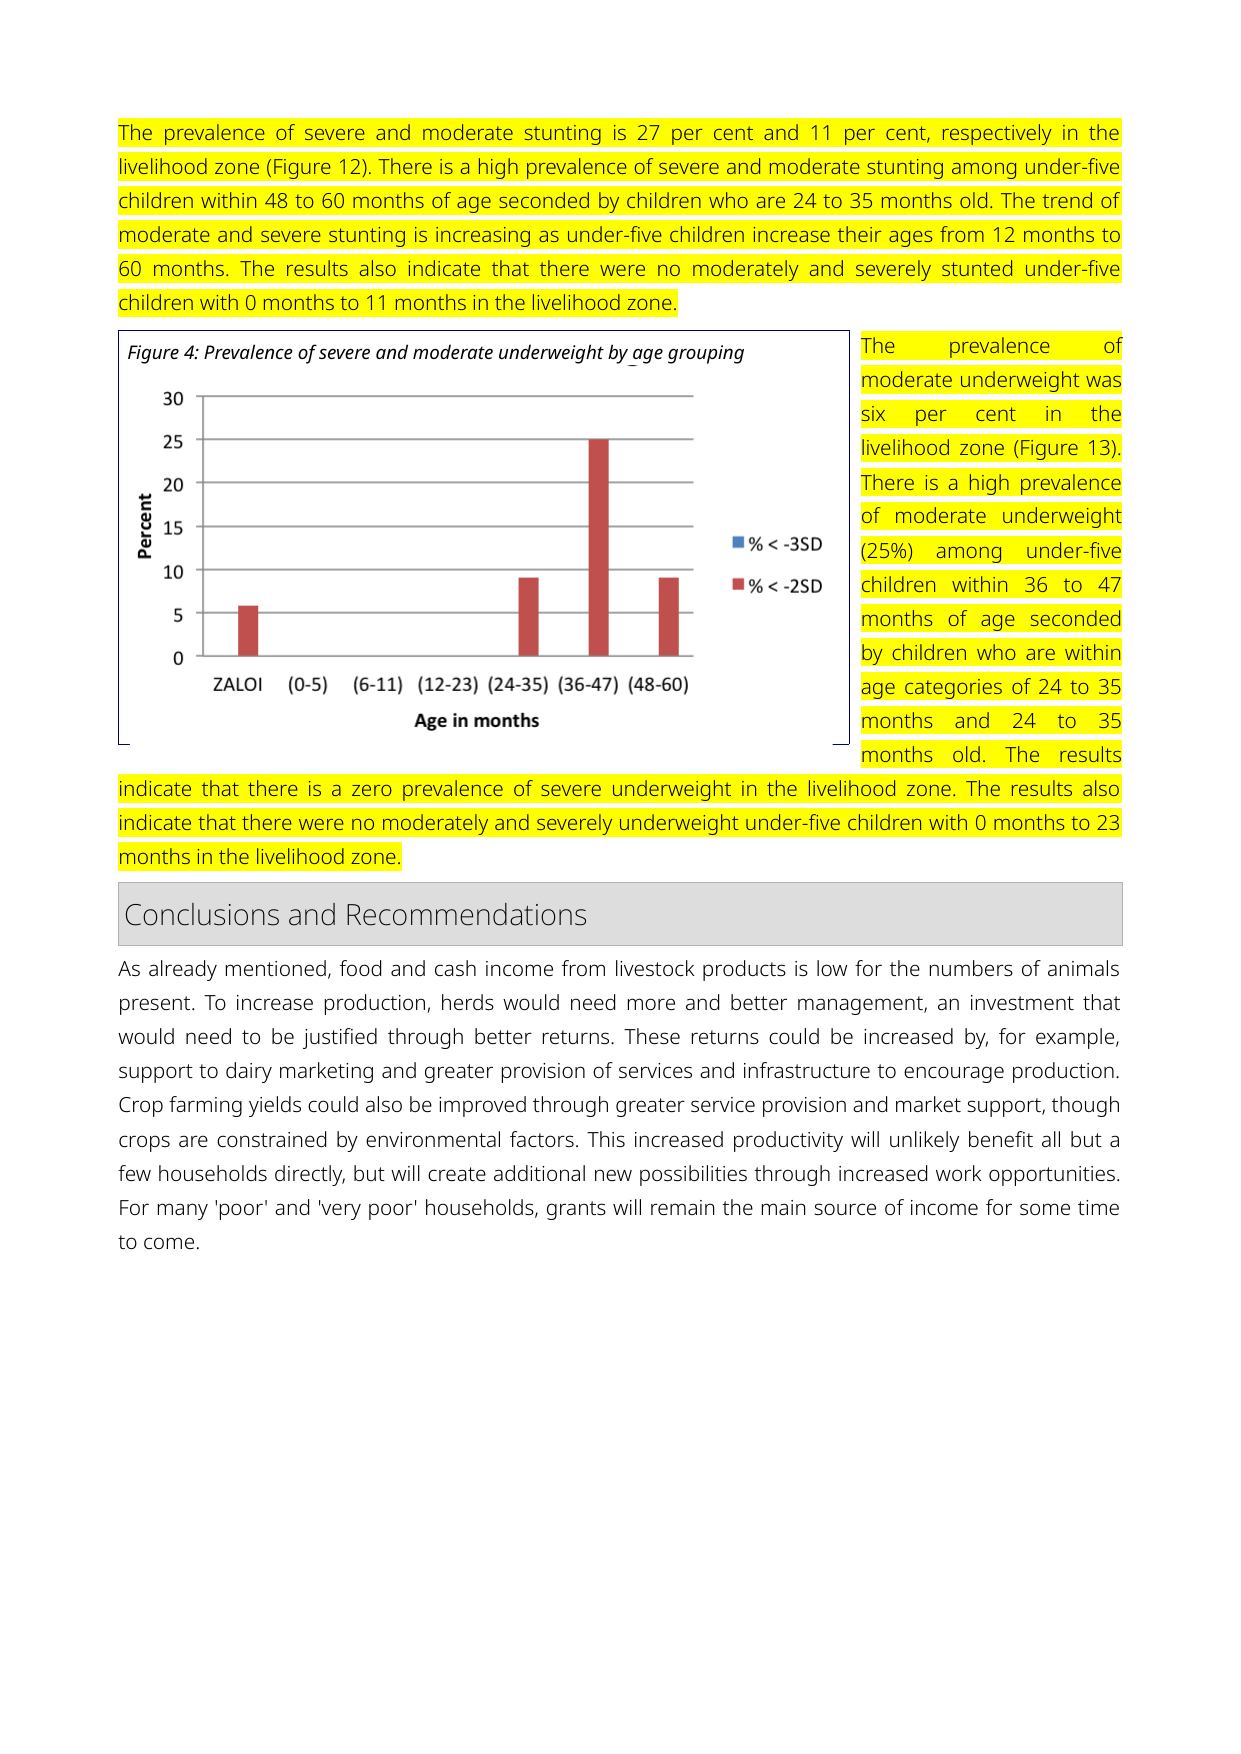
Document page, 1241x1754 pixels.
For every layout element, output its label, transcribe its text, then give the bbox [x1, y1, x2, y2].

text The prevalence of severe and moderate stunting is 27 per cent and 11 per cent, respectively in the livelihood zone (Figure 12). There is a high prevalence of severe and moderate stunting among under-five children within 48 to 60 months of age seconded by children who are 24 to 35 months old. The trend of moderate and severe stunting is increasing as under-five children increase their ages from 12 months to 60 months. The results also indicate that there were no moderately and severely stunted under-five children with 0 months to 11 months in the livelihood zone. [118, 118, 1122, 317]
picture [129, 365, 833, 745]
text The prevalence of moderate underweight was six per cent in the livelihood zone (Figure 13). There is a high prevalence of moderate underweight (25%) among under-five children within 36 to 47 months of age seconded by children who are within age categories of 24 to 35 months and 24 to 35 months old. The results indicate that there is a zero prevalence of severe underweight in the livelihood zone. The results also indicate that there were no moderately and severely underweight under-five children with 0 months to 23 months in the livelihood zone. [118, 331, 1122, 871]
table_header Conclusions and Recommendations [119, 883, 1122, 945]
text As already mentioned, food and cash income from livestock products is low for the numbers of animals present. To increase production, herds would need more and better management, an investment that would need to be justified through better returns. These returns could be increased by, for example, support to dairy marketing and greater provision of services and infrastructure to encourage production. Crop farming yields could also be improved through greater service provision and market support, though crops are constrained by environmental factors. This increased productivity will unlikely benefit all but a few households directly, but will create additional new possibilities through increased work opportunities. For many 'poor' and 'very poor' households, grants will remain the main source of income for some time to come. [118, 954, 1122, 1255]
text Figure 3: Prevalence of severe and moderate underweight by age grouping [127, 339, 840, 365]
